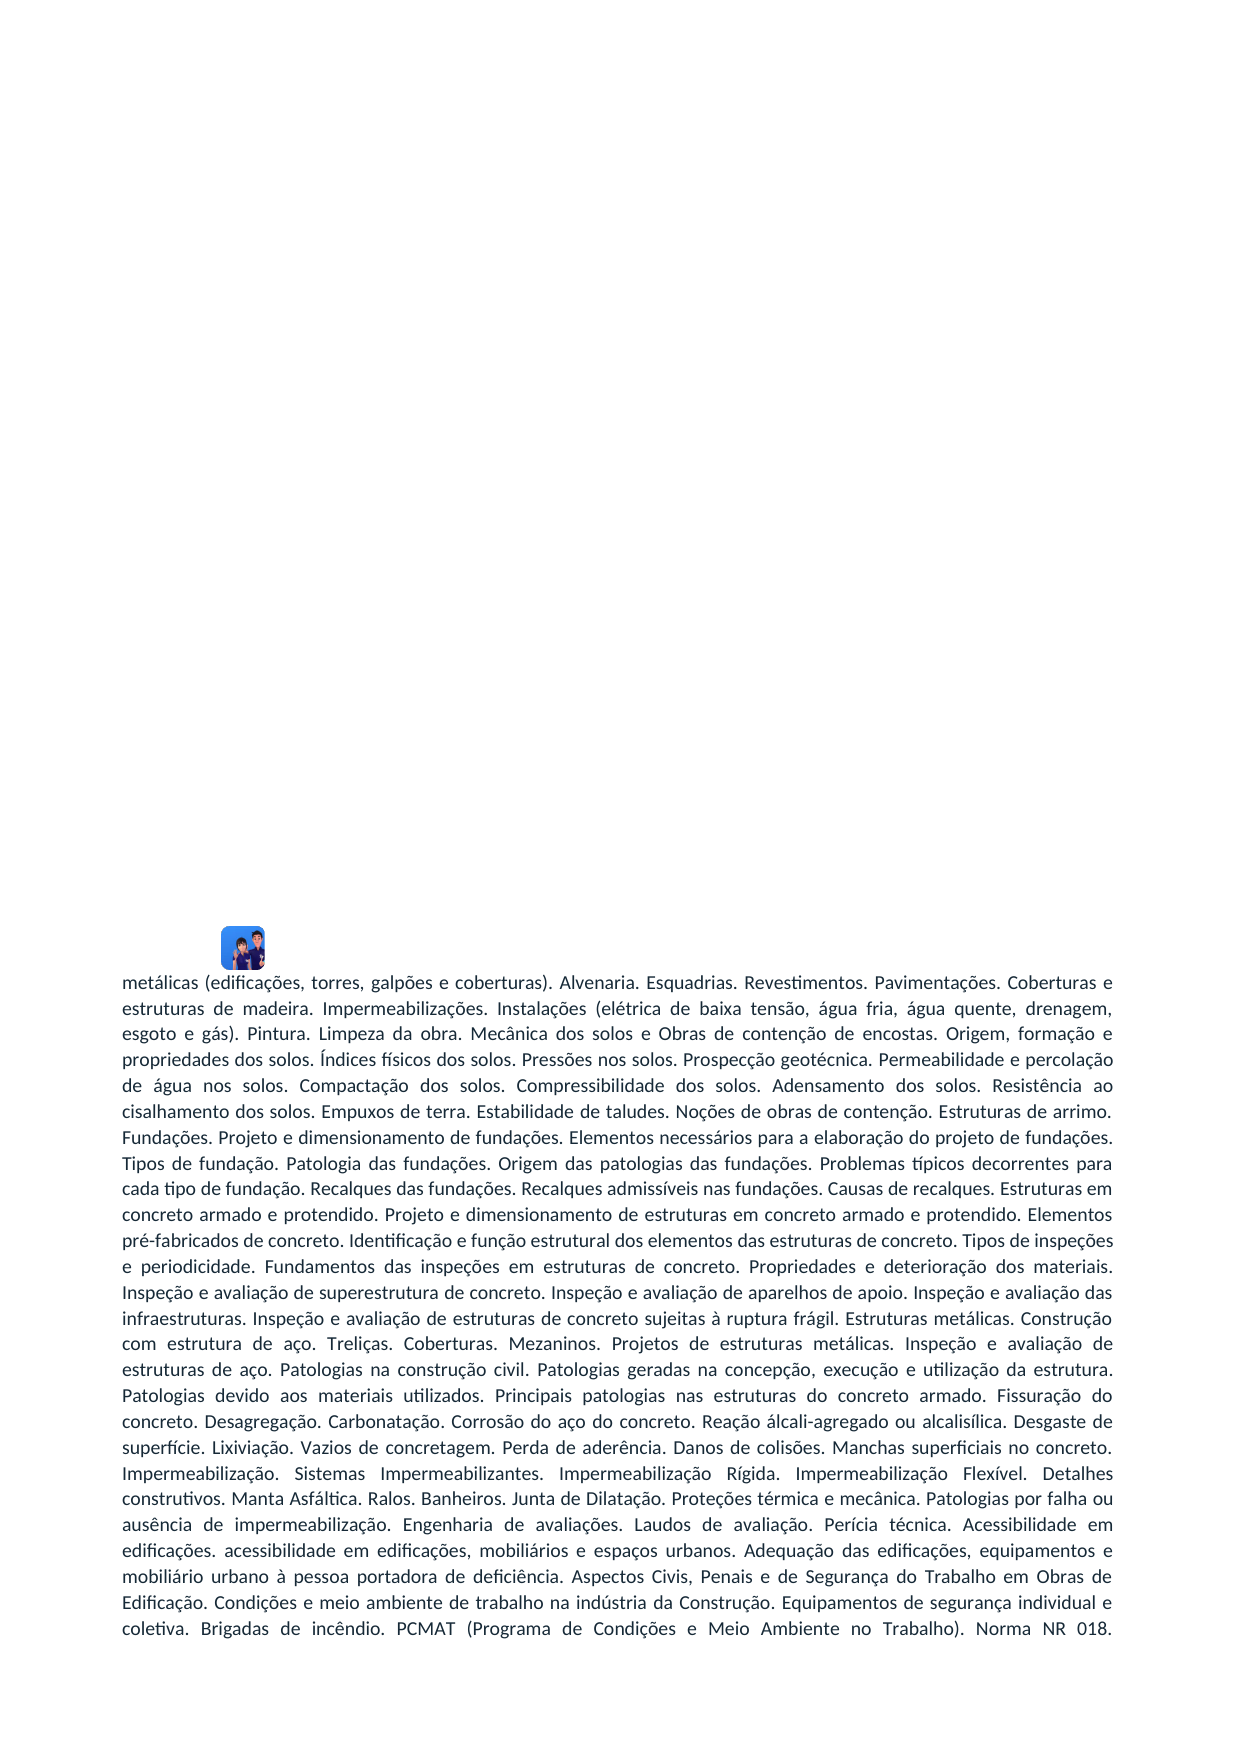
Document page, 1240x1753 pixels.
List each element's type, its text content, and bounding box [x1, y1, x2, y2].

text metálicas (edificações, torres, galpões e coberturas). Alvenaria. Esquadrias. Revestimentos. Pavimentações. Coberturas e estruturas de madeira. Impermeabilizações. Instalações (elétrica de baixa tensão, água fria, água quente, drenagem, esgoto e gás). Pintura. Limpeza da obra. Mecânica dos solos e Obras de contenção de encostas. Origem, formação e propriedades dos solos. Índices físicos dos solos. Pressões nos solos. Prospecção geotécnica. Permeabilidade e percolação de água nos solos. Compactação dos solos. Compressibilidade dos solos. Adensamento dos solos. Resistência ao cisalhamento dos solos. Empuxos de terra. Estabilidade de taludes. Noções de obras de contenção. Estruturas de arrimo. Fundações. Projeto e dimensionamento de fundações. Elementos necessários para a elaboração do projeto de fundações. Tipos de fundação. Patologia das fundações. Origem das patologias das fundações. Problemas típicos decorrentes para cada tipo de fundação. Recalques das fundações. Recalques admissíveis nas fundações. Causas de recalques. Estruturas em concreto armado e protendido. Projeto e dimensionamento de estruturas em concreto armado e protendido. Elementos pré-fabricados de concreto. Identificação e função estrutural dos elementos das estruturas de concreto. Tipos de inspeções e periodicidade. Fundamentos das inspeções em estruturas de concreto. Propriedades e deterioração dos materiais. Inspeção e avaliação de superestrutura de concreto. Inspeção e avaliação de aparelhos de apoio. Inspeção e avaliação das infraestruturas. Inspeção e avaliação de estruturas de concreto sujeitas à ruptura frágil. Estruturas metálicas. Construção com estrutura de aço. Treliças. Coberturas. Mezaninos. Projetos de estruturas metálicas. Inspeção e avaliação de estruturas de aço. Patologias na construção civil. Patologias geradas na concepção, execução e utilização da estrutura. Patologias devido aos materiais utilizados. Principais patologias nas estruturas do concreto armado. Fissuração do concreto. Desagregação. Carbonatação. Corrosão do aço do concreto. Reação álcali-agregado ou alcalisílica. Desgaste de superfície. Lixiviação. Vazios de concretagem. Perda de aderência. Danos de colisões. Manchas superficiais no concreto. Impermeabilização. Sistemas Impermeabilizantes. Impermeabilização Rígida. Impermeabilização Flexível. Detalhes construtivos. Manta Asfáltica. Ralos. Banheiros. Junta de Dilatação. Proteções térmica e mecânica. Patologias por falha ou ausência de impermeabilização. Engenharia de avaliações. Laudos de avaliação. Perícia técnica. Acessibilidade em edificações. acessibilidade em edificações, mobiliários e espaços urbanos. Adequação das edificações, equipamentos e mobiliário urbano à pessoa portadora de deficiência. Aspectos Civis, Penais e de Segurança do Trabalho em Obras de Edificação. Condições e meio ambiente de trabalho na indústria da Construção. Equipamentos de segurança individual e coletiva. Brigadas de incêndio. PCMAT (Programa de Condições e Meio Ambiente no Trabalho). Norma NR 018. [122, 970, 1115, 1640]
